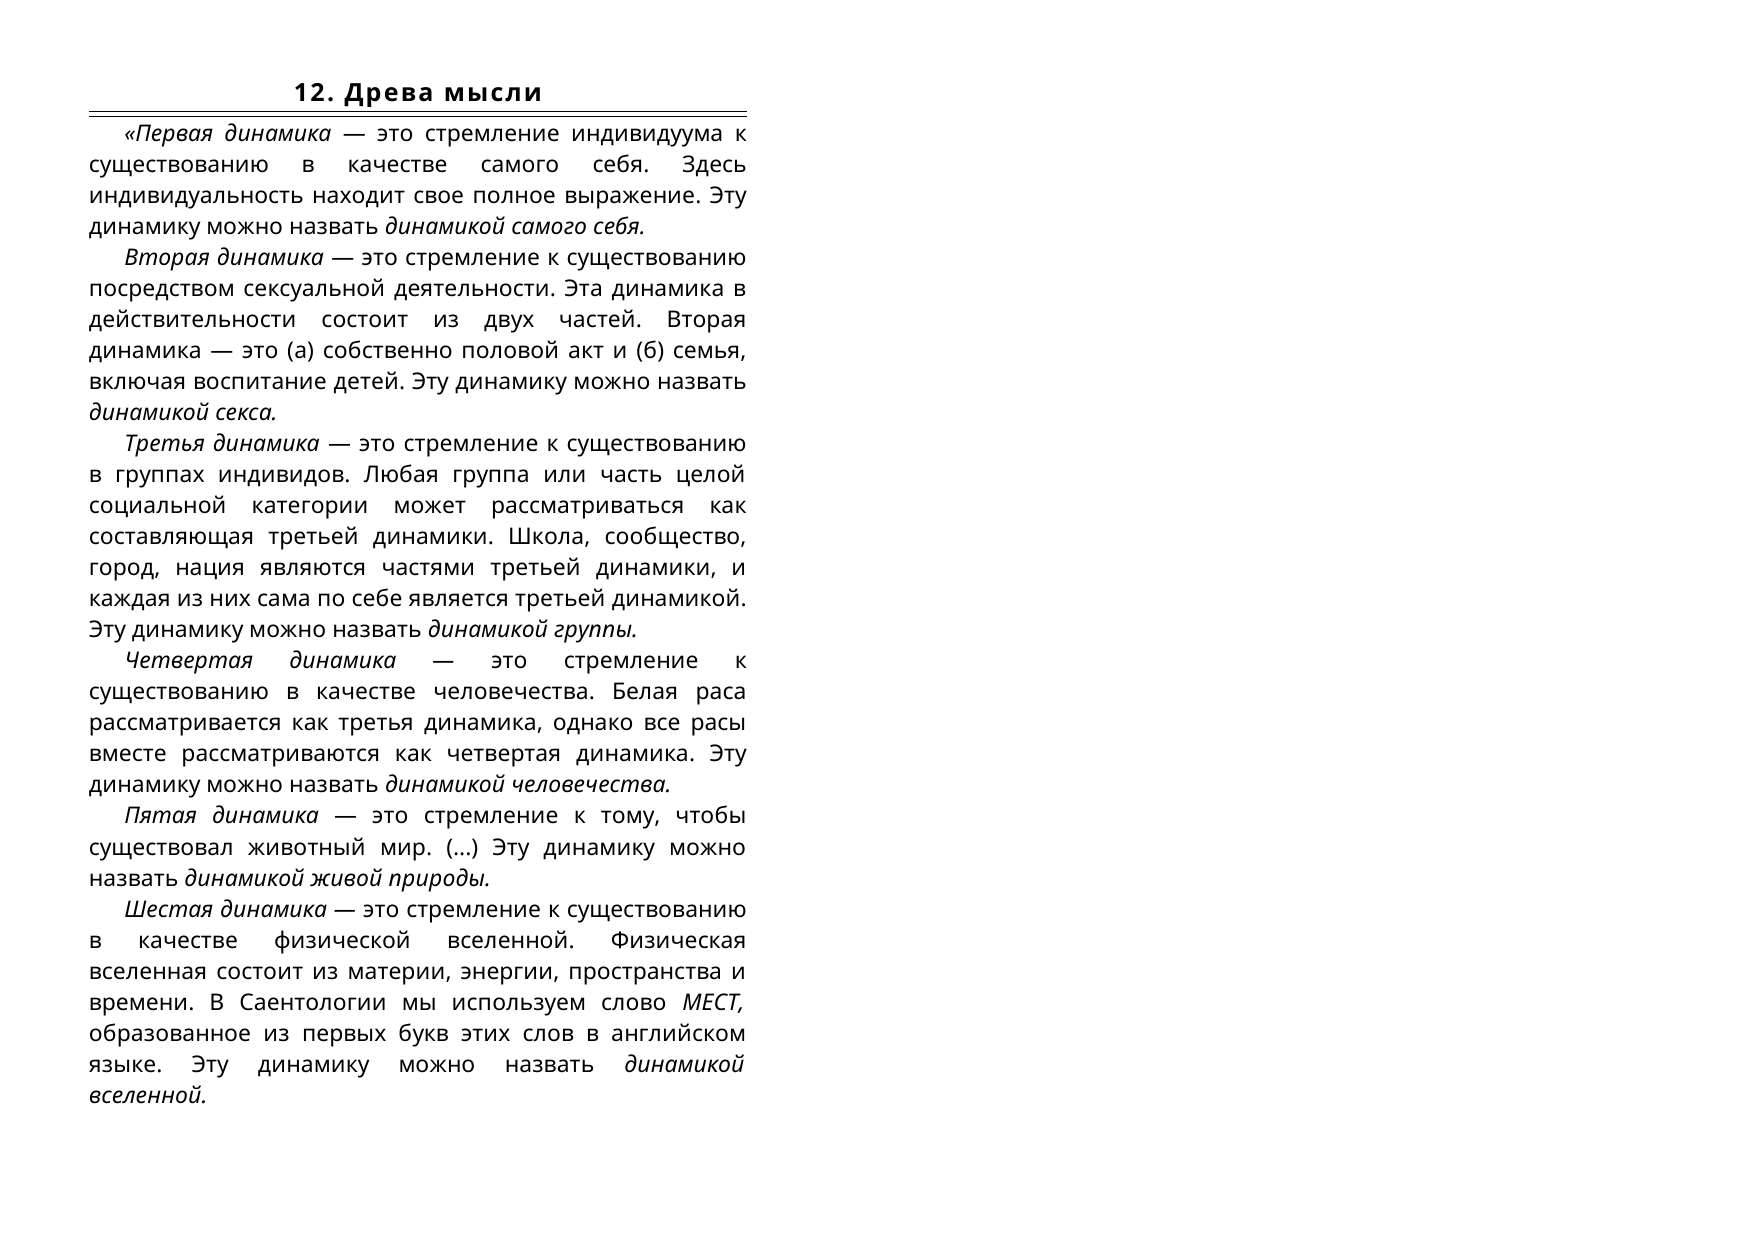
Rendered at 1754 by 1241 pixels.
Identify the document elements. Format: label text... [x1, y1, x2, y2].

text «Первая динамика — это стремление индивидуума к существованию в качестве самого себя. Здесь индивидуальность находит свое полное выражение. Эту динамику можно назвать динамикой самого себя. [89, 117, 747, 241]
text Третья динамика — это стремление к существованию в группах индивидов. Любая группа или часть целой социальной категории может рассматриваться как составляющая третьей динамики. Школа, сообщество, город, нация являются частями третьей динамики, и каждая из них сама по себе является третьей динамикой. Эту динамику можно назвать динамикой группы. [89, 427, 747, 644]
text Шестая динамика — это стремление к существованию в качестве физической вселенной. Физическая вселенная состоит из материи, энергии, пространства и времени. В Саентологии мы используем слово МЕСТ, образованное из первых букв этих слов в английском языке. Эту динамику можно назвать динамикой вселенной. [89, 892, 747, 1110]
text Пятая динамика — это стремление к тому, чтобы существовал животный мир. (...) Эту динамику можно назвать динамикой живой природы. [89, 799, 747, 892]
text Вторая динамика — это стремление к существованию посредством сексуальной деятельности. Эта динамика в действительности состоит из двух частей. Вторая динамика — это (а) собственно половой акт и (б) семья, включая воспитание детей. Эту динамику можно назвать динамикой секса. [89, 241, 747, 427]
text Четвертая динамика — это стремление к существованию в качестве человечества. Белая раса рассматривается как третья динамика, однако все расы вместе рассматриваются как четвертая динамика. Эту динамику можно назвать динамикой человечества. [89, 644, 747, 799]
